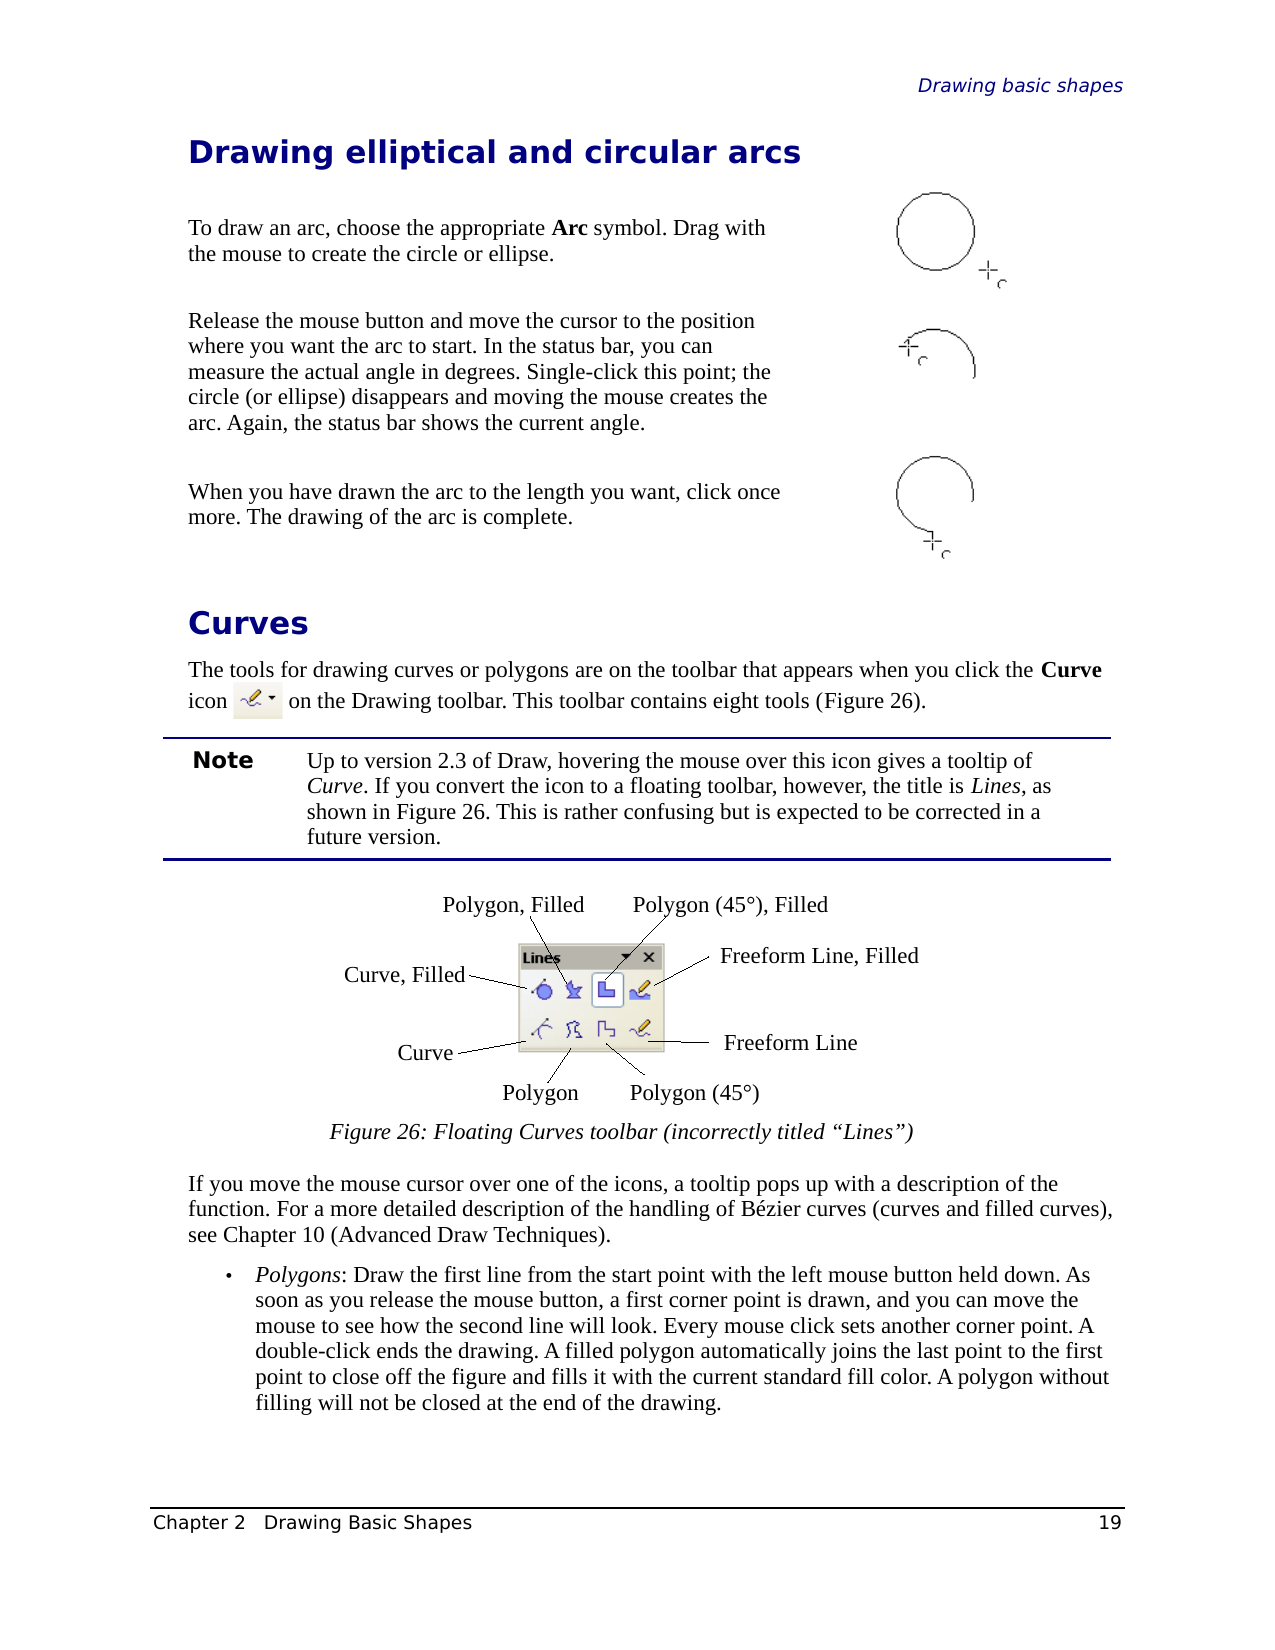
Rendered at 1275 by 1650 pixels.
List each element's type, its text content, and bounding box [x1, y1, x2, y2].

picture [512, 937, 670, 1059]
table_cell When you have drawn the arc to the length you want, click once more. The drawing of the arc is complete. [150, 448, 786, 561]
table_cell [1038, 295, 1125, 447]
table_cell [1032, 448, 1125, 561]
table_header To draw an arc, choose the appropriate Arc symbol. Drag with the mouse to create the circle or ellipse. [150, 186, 786, 295]
subtitle Curves [188, 606, 1125, 642]
picture [233, 682, 283, 719]
table_header Note [163, 739, 283, 858]
table_header Up to version 2.3 of Draw, hovering the mouse over this icon gives a tooltip of Curve. If you convert the icon to a floating toolbar, however, the title is Lines, as shown in Figure 26. This is rather confusing but is expected to be corrected in a future version. [283, 739, 1111, 858]
table_header [1032, 186, 1125, 295]
table_header [786, 186, 879, 295]
table_cell Release the mouse button and move the cursor to the position where you want the arc to start. In the status bar, you can measure the actual angle in degrees. Single-click this point; the circle (or ellipse) disappears and moving the mouse creates the arc. Again, the status bar shows the current angle. [150, 295, 786, 447]
text Figure 26: Floating Curves toolbar (incorrectly titled “Lines”) [329, 1119, 946, 1144]
table_cell [786, 295, 873, 447]
list Polygons: Draw the first line from the start point with the left mouse button held down. As soon as you release the mouse button, a first corner point is drawn, and you can move the mouse to see how the second line will look. Every mouse click sets another corner point. A double-click ends the drawing. A filled polygon automatically joins the last point to the first point to close off the figure and fills it with the current standard fill color. A polygon without filling will not be closed at the end of the drawing. [226, 1262, 1125, 1415]
text If you move the mouse cursor over one of the icons, a tooltip pops up with a description of the function. For a more detailed description of the handling of Bézier curves (curves and filled curves), see Chapter 10 (Advanced Draw Techniques). [188, 1171, 1125, 1247]
text The tools for drawing curves or polygons are on the toolbar that appears when you click the Curve icon on the Drawing toolbar. This toolbar contains eight tools (Figure 26). [188, 657, 1125, 719]
picture [873, 186, 1038, 561]
table_cell [786, 448, 879, 561]
subtitle Drawing elliptical and circular arcs [188, 135, 1125, 171]
